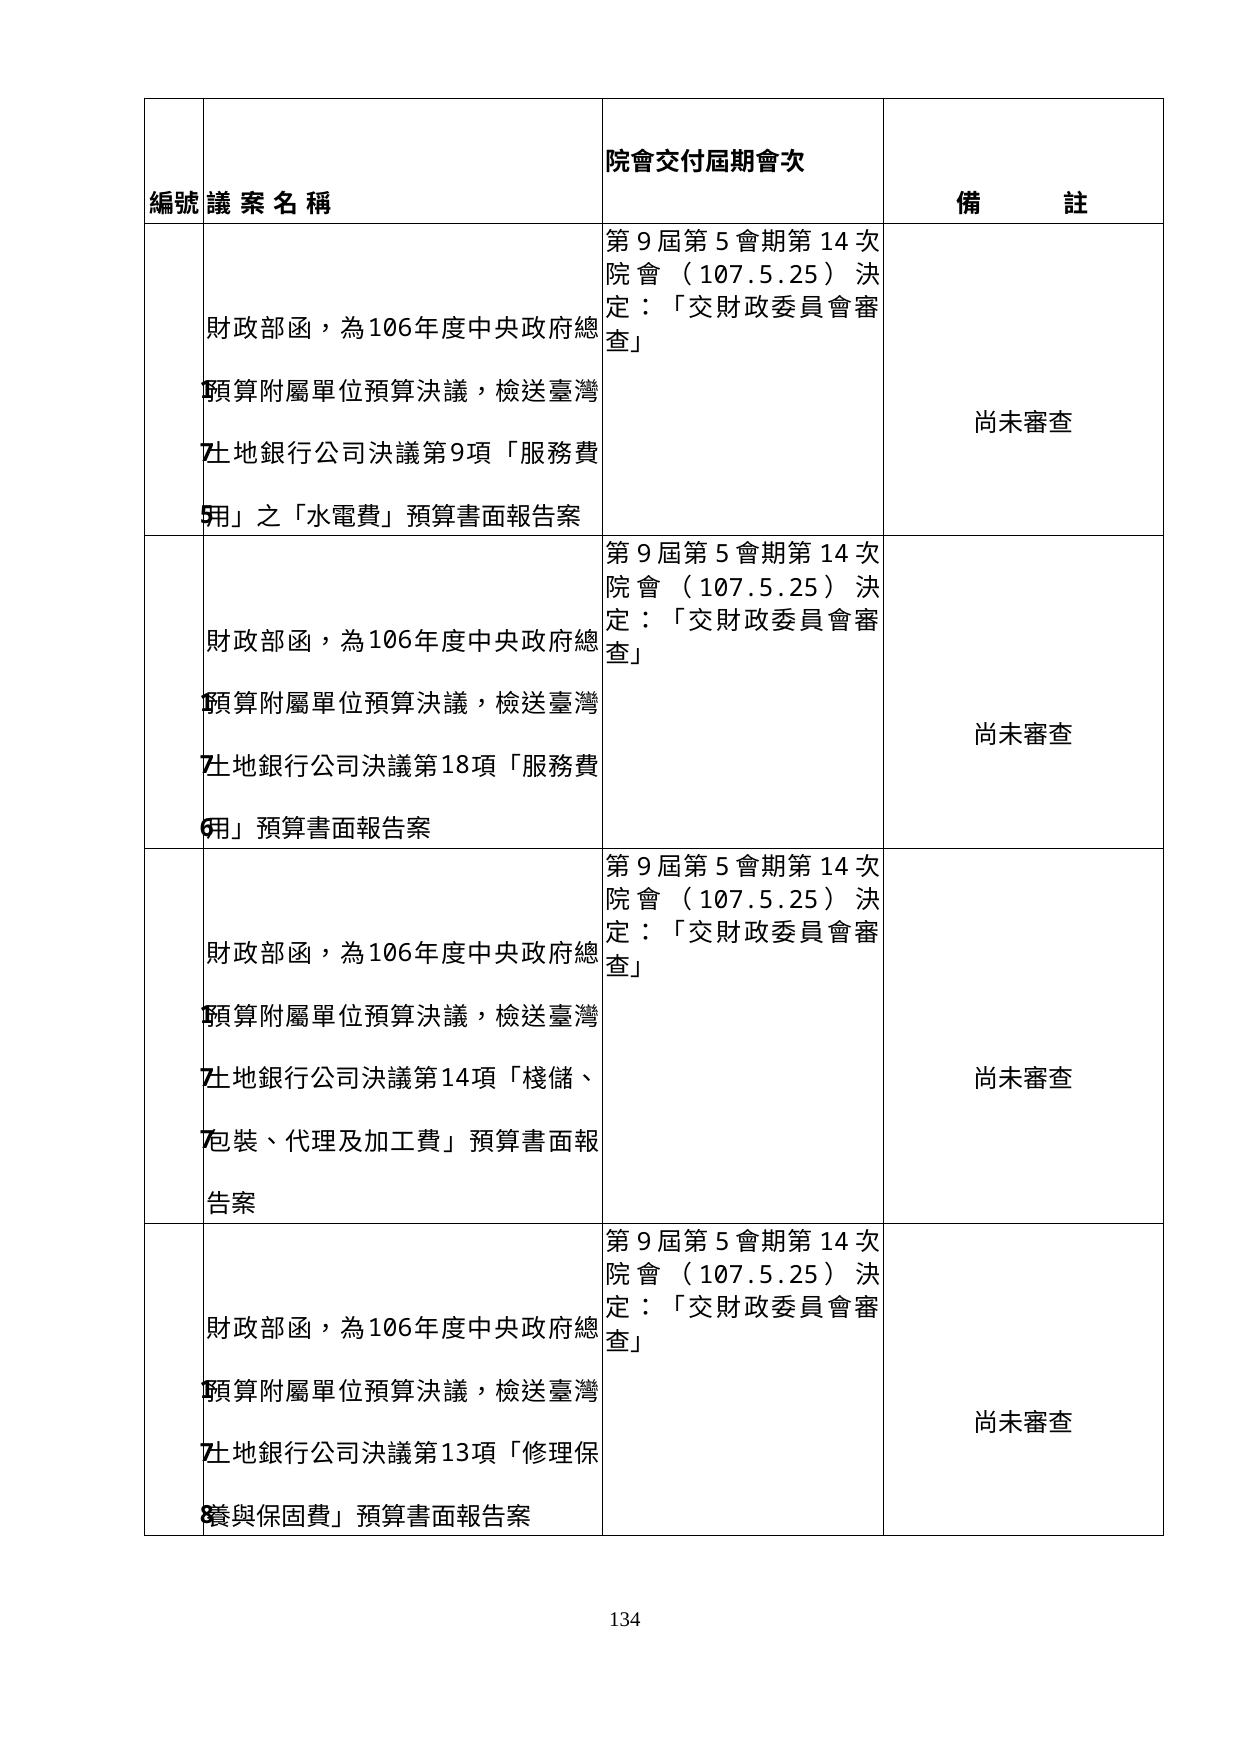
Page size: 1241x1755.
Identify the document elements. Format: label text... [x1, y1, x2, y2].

table_cell [145, 849, 203, 1222]
table_cell [145, 536, 203, 847]
table_cell 第9屆第5會期第14次院會（107.5.25）決定：「交財政委員會審查」 [603, 1224, 883, 1535]
table_header 備 註 [884, 99, 1163, 222]
table_header 議案名稱 [204, 99, 602, 222]
table_cell 尚未審查 [884, 849, 1163, 1222]
table_cell 第9屆第5會期第14次院會（107.5.25）決定：「交財政委員會審查」 [603, 224, 883, 535]
table_cell 財政部函，為106年度中央政府總預算附屬單位預算決議，檢送臺灣土地銀行公司決議第14項「棧儲、包裝、代理及加工費」預算書面報告案 [204, 849, 602, 1222]
table_cell [145, 224, 203, 535]
table_cell [145, 1224, 203, 1535]
table_cell 財政部函，為106年度中央政府總預算附屬單位預算決議，檢送臺灣土地銀行公司決議第18項「服務費用」預算書面報告案 [204, 536, 602, 847]
table_cell 第9屆第5會期第14次院會（107.5.25）決定：「交財政委員會審查」 [603, 536, 883, 847]
table_cell 尚未審查 [884, 224, 1163, 535]
table_header 編號 [145, 99, 203, 222]
table_cell 尚未審查 [884, 536, 1163, 847]
table_cell 財政部函，為106年度中央政府總預算附屬單位預算決議，檢送臺灣土地銀行公司決議第13項「修理保養與保固費」預算書面報告案 [204, 1224, 602, 1535]
table_header 院會交付屆期會次 [603, 99, 883, 222]
table_cell 財政部函，為106年度中央政府總預算附屬單位預算決議，檢送臺灣土地銀行公司決議第9項「服務費用」之「水電費」預算書面報告案 [204, 224, 602, 535]
table_cell 第9屆第5會期第14次院會（107.5.25）決定：「交財政委員會審查」 [603, 849, 883, 1222]
table_cell 尚未審查 [884, 1224, 1163, 1535]
